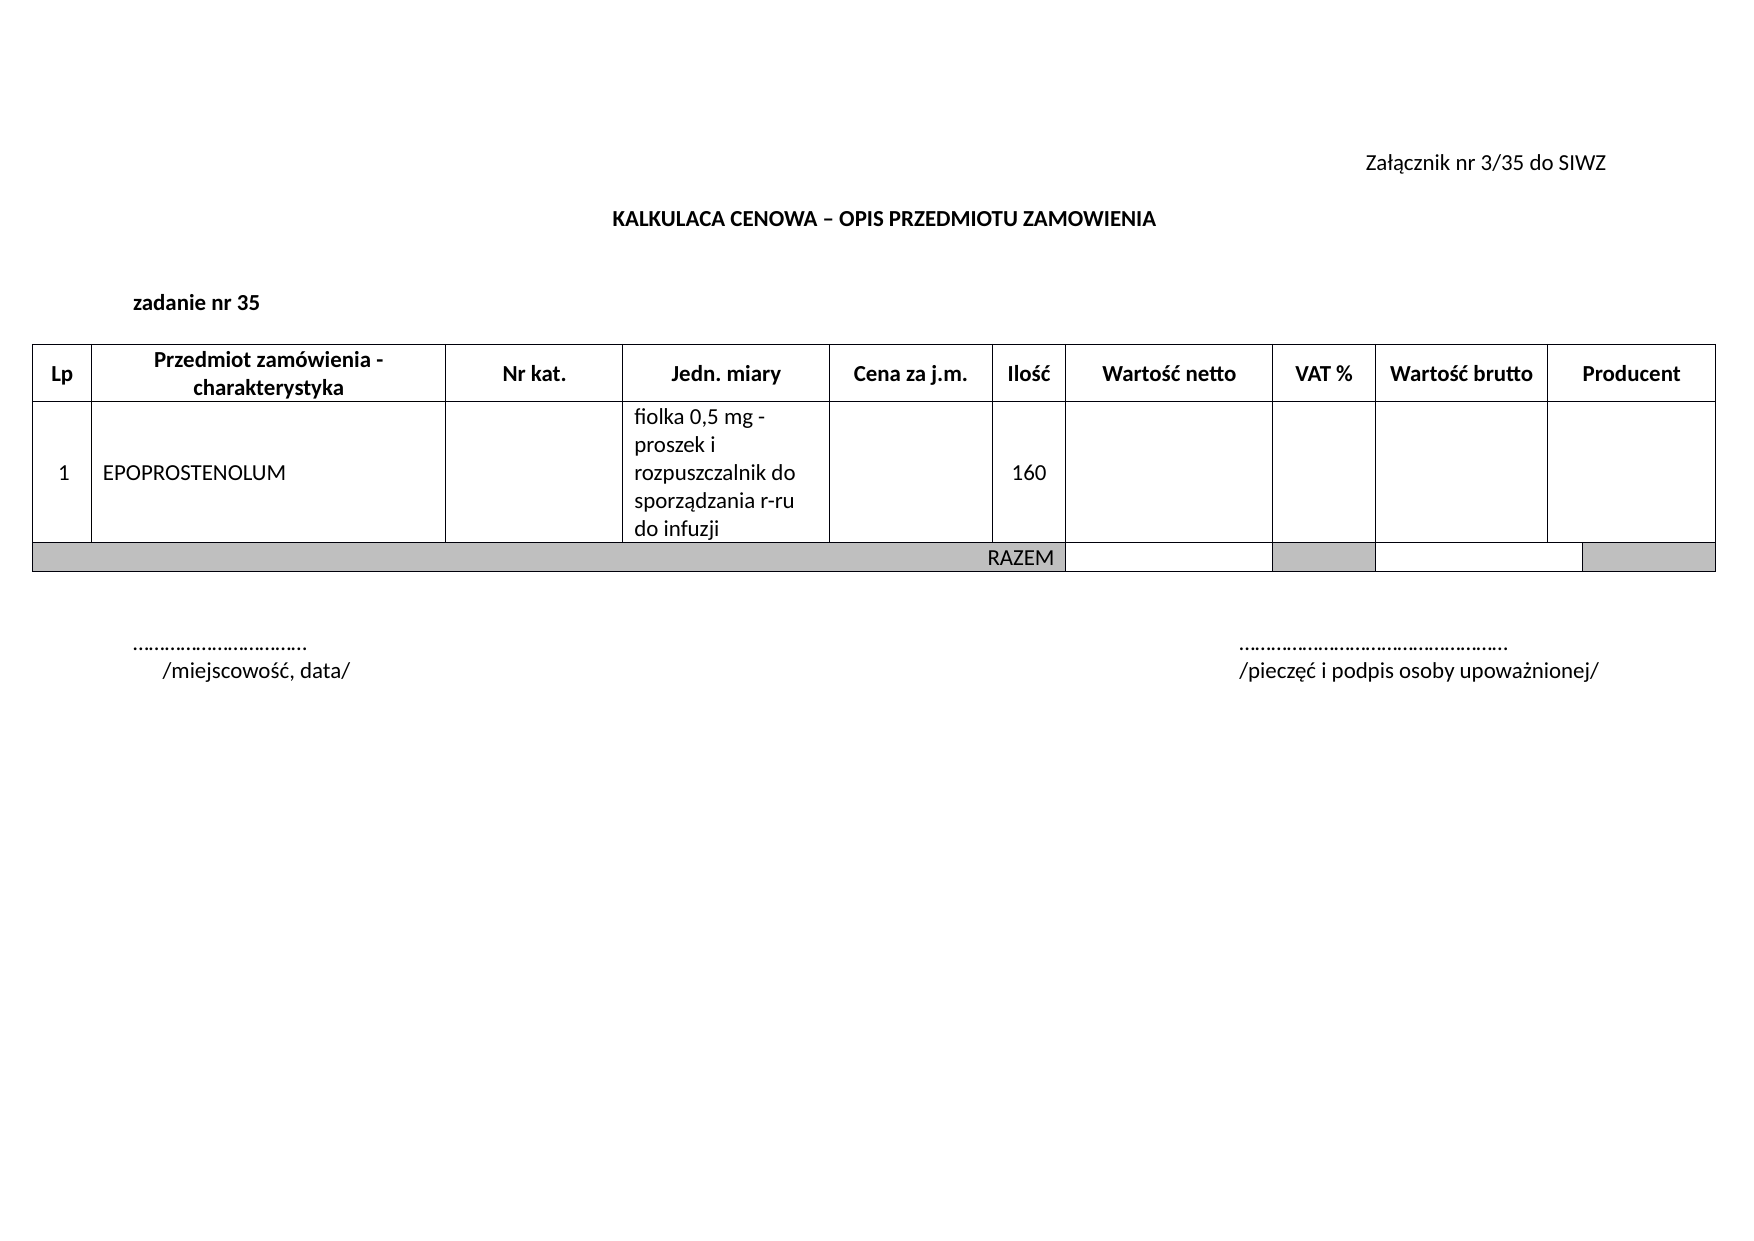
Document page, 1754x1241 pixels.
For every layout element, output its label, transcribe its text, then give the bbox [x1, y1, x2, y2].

table_header Przedmiot zamówienia - charakterystyka [92, 345, 445, 401]
table_cell [1273, 402, 1375, 542]
table_cell [1066, 402, 1272, 542]
text KALKULACA CENOWA – OPIS PRZEDMIOTU ZAMOWIENIA [133, 204, 1606, 232]
table_cell 160 [993, 402, 1065, 542]
table_cell 1 [33, 402, 91, 542]
table_header Wartość brutto [1376, 345, 1547, 401]
text /miejscowość, data/ /pieczęć i podpis osoby upoważnionej/ [133, 656, 1606, 684]
table_cell [1376, 543, 1582, 571]
table_cell EPOPROSTENOLUM [92, 402, 445, 542]
text …………………………… …………………………………………… [133, 628, 1606, 656]
table_header Lp [33, 345, 91, 401]
table_header Jedn. miary [623, 345, 829, 401]
text Załącznik nr 3/35 do SIWZ [133, 148, 1606, 176]
table_header VAT % [1273, 345, 1375, 401]
table_cell [1273, 543, 1375, 571]
table_cell [1066, 543, 1272, 571]
table_cell fiolka 0,5 mg - proszek i rozpuszczalnik do sporządzania r-ru do infuzji [623, 402, 829, 542]
table_cell RAZEM [33, 543, 1065, 571]
table_cell [830, 402, 992, 542]
table_cell [1583, 543, 1715, 571]
table_header Wartość netto [1066, 345, 1272, 401]
table_header Cena za j.m. [830, 345, 992, 401]
table_cell [1548, 402, 1715, 542]
table_header Producent [1548, 345, 1715, 401]
table_header Ilość [993, 345, 1065, 401]
table_header Nr kat. [446, 345, 622, 401]
list zadanie nr 35 [133, 288, 1606, 316]
table_cell [446, 402, 622, 542]
table_cell [1376, 402, 1547, 542]
